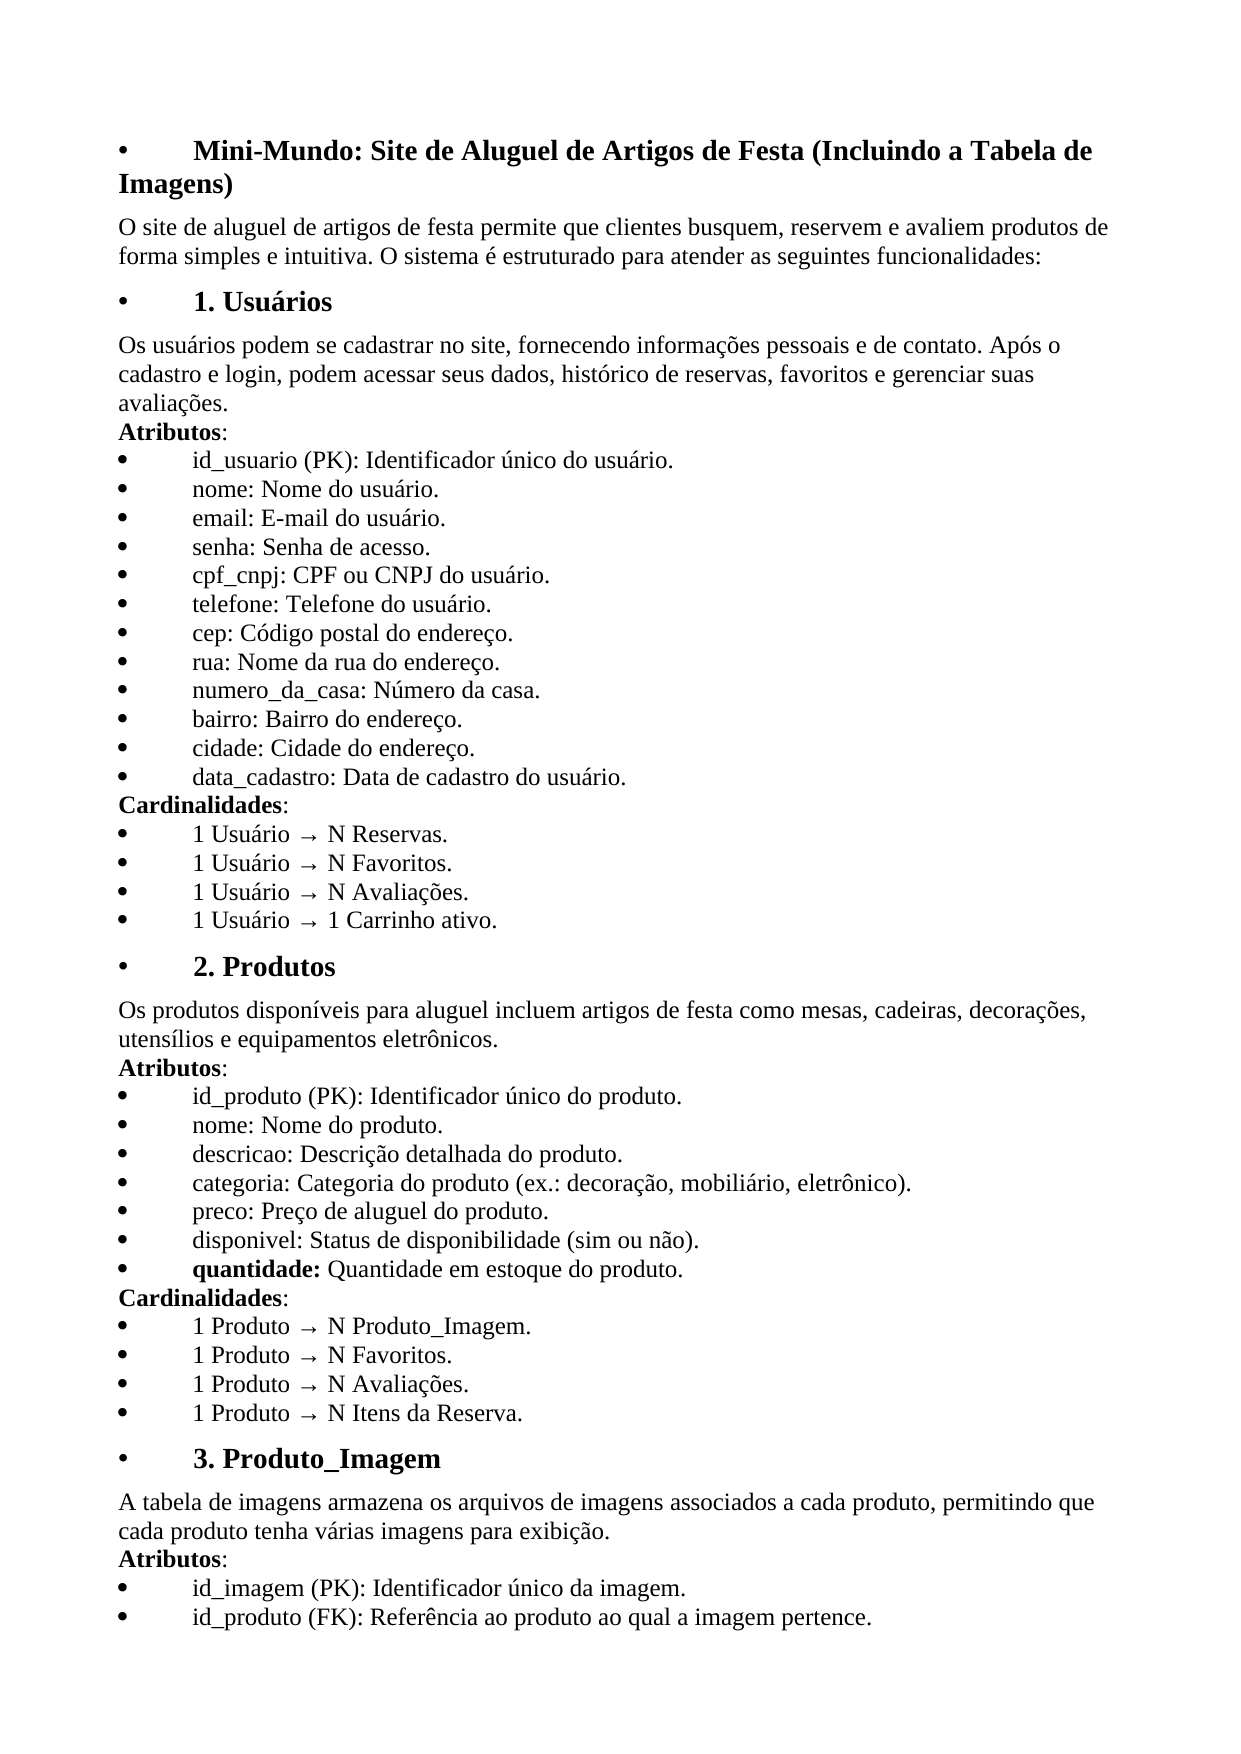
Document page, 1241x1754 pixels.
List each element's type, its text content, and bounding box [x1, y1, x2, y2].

list 1 Usuário → N Favoritos. [118, 848, 1122, 877]
list cpf_cnpj: CPF ou CNPJ do usuário. [118, 561, 1122, 589]
list 1 Produto → N Favoritos. [118, 1340, 1122, 1369]
list 1 Produto → N Avaliações. [118, 1369, 1122, 1398]
list nome: Nome do produto. [118, 1110, 1122, 1139]
text Os usuários podem se cadastrar no site, fornecendo informações pessoais e de contato. Após o cadastro e login, podem acessar seus dados, histórico de reservas, favoritos e gerenciar suas avaliações. [118, 331, 1122, 417]
text A tabela de imagens armazena os arquivos de imagens associados a cada produto, permitindo que cada produto tenha várias imagens para exibição. [118, 1487, 1122, 1544]
list id_produto (FK): Referência ao produto ao qual a imagem pertence. [118, 1602, 1122, 1631]
list descricao: Descrição detalhada do produto. [118, 1139, 1122, 1168]
list numero_da_casa: Número da casa. [118, 676, 1122, 704]
list quantidade: Quantidade em estoque do produto. [118, 1254, 1122, 1283]
list rua: Nome da rua do endereço. [118, 647, 1122, 676]
list cidade: Cidade do endereço. [118, 733, 1122, 762]
list cep: Código postal do endereço. [118, 618, 1122, 647]
subtitle 1. Usuários [118, 284, 1122, 318]
list 1 Usuário → 1 Carrinho ativo. [118, 906, 1122, 934]
list data_cadastro: Data de cadastro do usuário. [118, 762, 1122, 791]
text Atributos: [118, 417, 1122, 446]
subtitle 3. Produto_Imagem [118, 1441, 1122, 1474]
text Cardinalidades: [118, 791, 1122, 819]
list 1 Usuário → N Reservas. [118, 819, 1122, 848]
text Cardinalidades: [118, 1283, 1122, 1311]
list 1 Produto → N Itens da Reserva. [118, 1398, 1122, 1426]
list 1 Usuário → N Avaliações. [118, 877, 1122, 906]
list id_imagem (PK): Identificador único da imagem. [118, 1573, 1122, 1602]
list id_usuario (PK): Identificador único do usuário. [118, 446, 1122, 474]
text O site de aluguel de artigos de festa permite que clientes busquem, reservem e avaliem produtos de forma simples e intuitiva. O sistema é estruturado para atender as seguintes funcionalidades: [118, 212, 1122, 270]
list bairro: Bairro do endereço. [118, 704, 1122, 733]
list categoria: Categoria do produto (ex.: decoração, mobiliário, eletrônico). [118, 1168, 1122, 1196]
list senha: Senha de acesso. [118, 532, 1122, 561]
subtitle Mini-Mundo: Site de Aluguel de Artigos de Festa (Incluindo a Tabela de Imagens) [118, 133, 1122, 200]
list telefone: Telefone do usuário. [118, 589, 1122, 618]
text Os produtos disponíveis para aluguel incluem artigos de festa como mesas, cadeiras, decorações, utensílios e equipamentos eletrônicos. [118, 995, 1122, 1053]
list email: E-mail do usuário. [118, 503, 1122, 532]
text Atributos: [118, 1053, 1122, 1081]
list nome: Nome do usuário. [118, 474, 1122, 503]
list 1 Produto → N Produto_Imagem. [118, 1311, 1122, 1340]
list disponivel: Status de disponibilidade (sim ou não). [118, 1225, 1122, 1254]
list preco: Preço de aluguel do produto. [118, 1196, 1122, 1225]
list id_produto (PK): Identificador único do produto. [118, 1081, 1122, 1110]
subtitle 2. Produtos [118, 949, 1122, 983]
text Atributos: [118, 1544, 1122, 1573]
